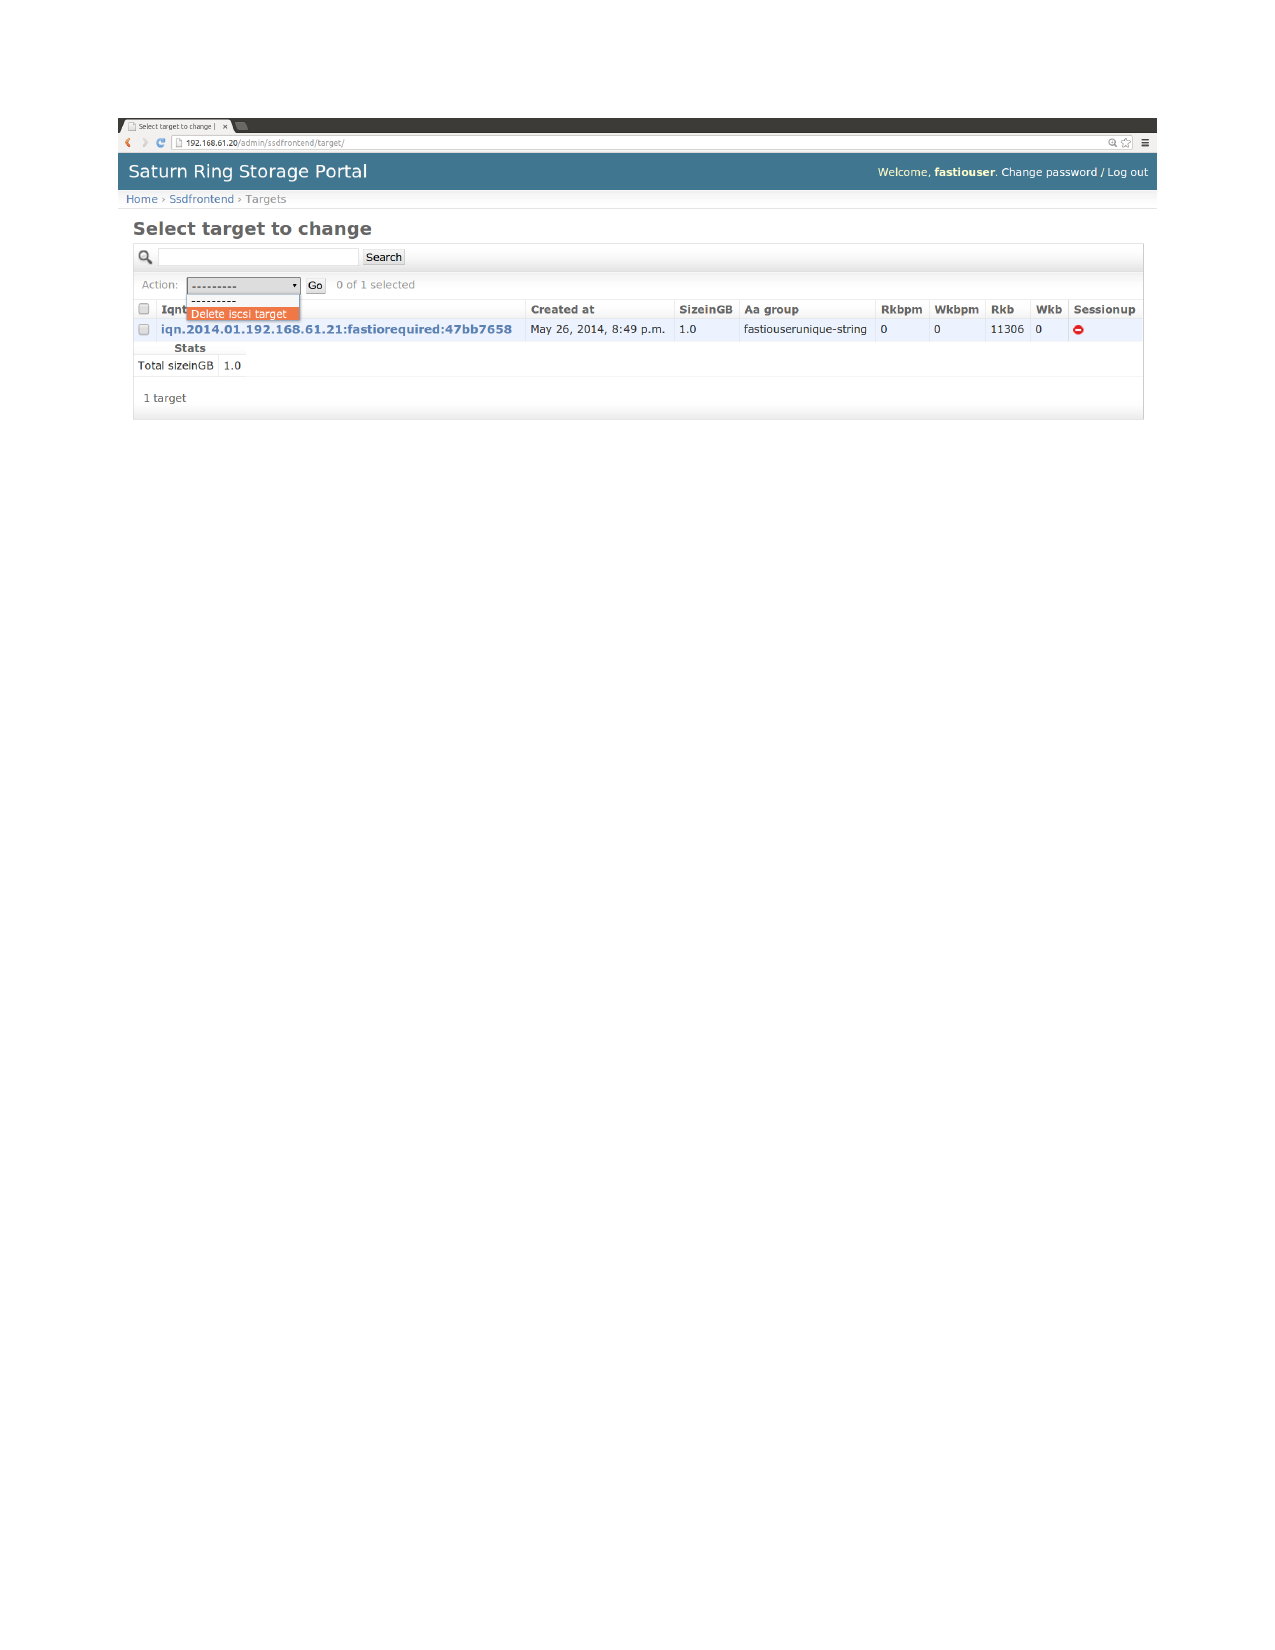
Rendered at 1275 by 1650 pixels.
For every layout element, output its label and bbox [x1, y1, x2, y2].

picture [118, 118, 1157, 710]
